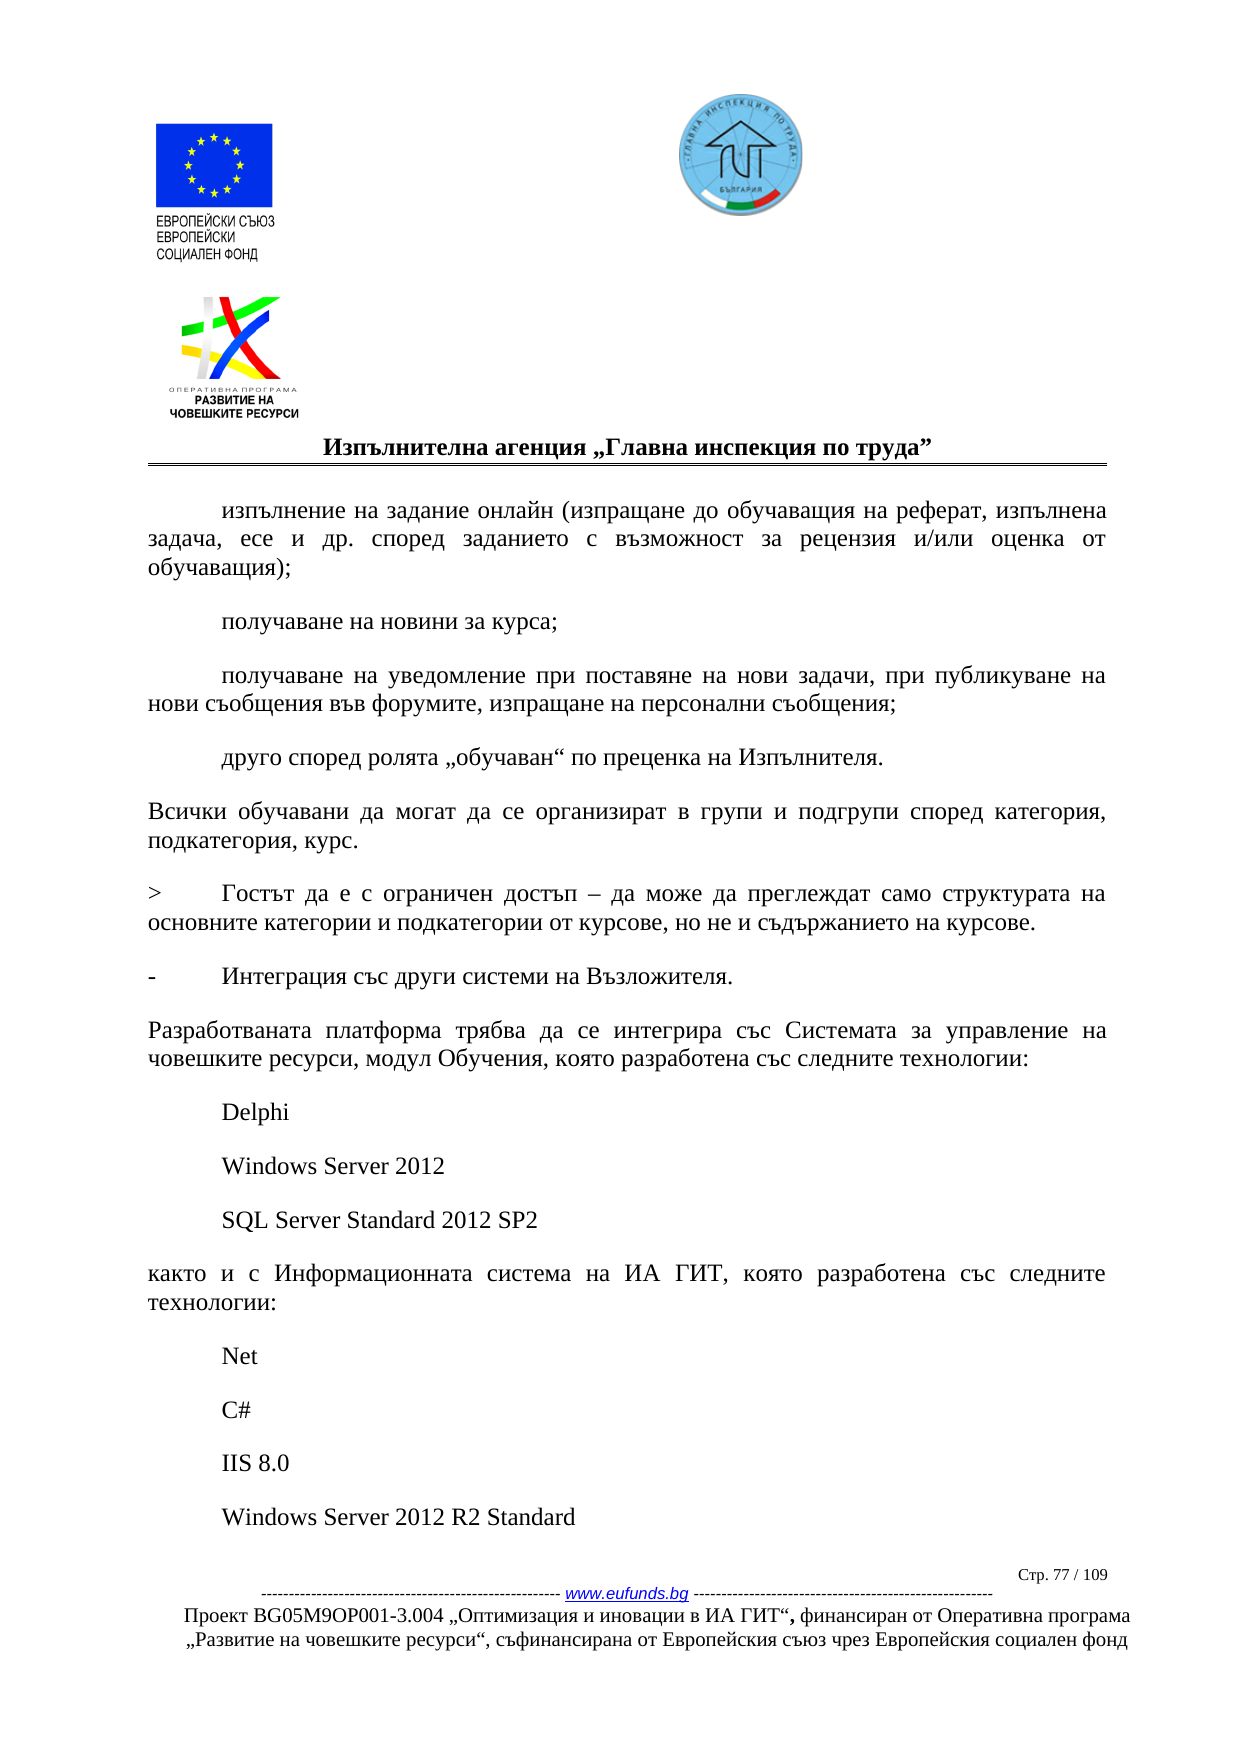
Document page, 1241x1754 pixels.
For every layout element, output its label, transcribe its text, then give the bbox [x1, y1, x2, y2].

text Разработваната платформа трябва да се интегрира със Системата за управление на човешките ресурси, модул Обучения, която разработена със следните технологии: [148, 1015, 1107, 1072]
text  получаване на уведомление при поставяне на нови задачи, при публикуване на нови съобщения във форумите, изпращане на персонални съобщения; [148, 660, 1107, 717]
text  C# [148, 1395, 1107, 1423]
text  Windows Server 2012 [148, 1151, 1107, 1180]
text > Гостът да е с ограничен достъп – да може да преглеждат само структурата на основните категории и подкатегории от курсове, но не и съдържанието на курсове. [148, 878, 1107, 936]
text  Net [148, 1341, 1107, 1370]
text  друго според ролята „обучаван“ по преценка на Изпълнителя. [148, 742, 1107, 771]
text - Интеграция със други системи на Възложителя. [148, 961, 1107, 990]
text  получаване на новини за курса; [148, 606, 1107, 635]
text Всички обучавани да могат да се организират в групи и подгрупи според категория, подкатегория, курс. [148, 796, 1107, 853]
text  SQL Server Standard 2012 SP2 [148, 1205, 1107, 1233]
text  IIS 8.0 [148, 1448, 1107, 1477]
text  изпълнение на задание онлайн (изпращане до обучаващия на реферат, изпълнена задача, есе и др. според заданието с възможност за рецензия и/или оценка от обучаващия); [148, 495, 1107, 581]
text както и с Информационната система на ИА ГИТ, която разработена със следните технологии: [148, 1258, 1107, 1316]
text  Delphi [148, 1097, 1107, 1126]
text  Windows Server 2012 R2 Standard [148, 1502, 1107, 1531]
